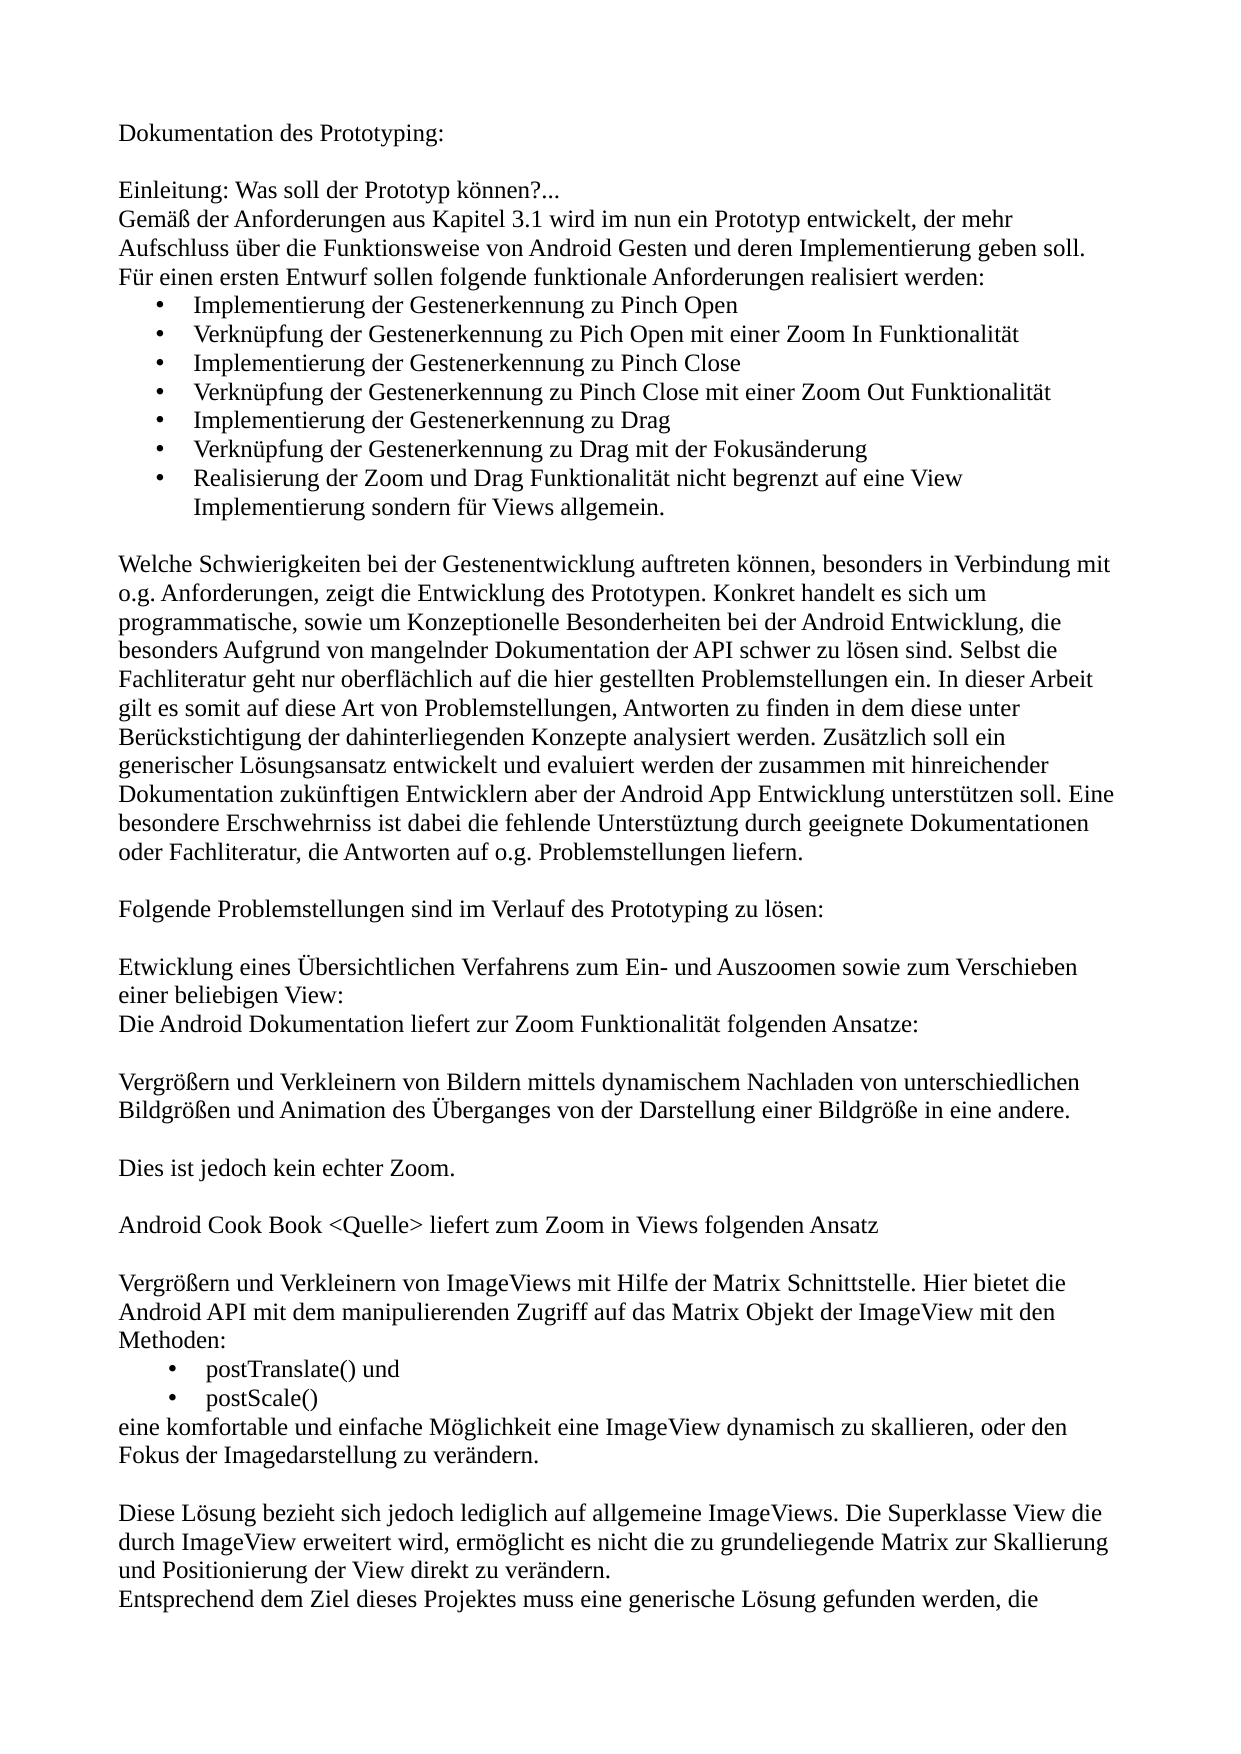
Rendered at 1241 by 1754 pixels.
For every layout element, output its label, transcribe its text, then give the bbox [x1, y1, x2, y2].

text Einleitung: Was soll der Prototyp können?... [118, 176, 1122, 204]
text Gemäß der Anforderungen aus Kapitel 3.1 wird im nun ein Prototyp entwickelt, der mehr Aufschluss über die Funktionsweise von Android Gesten und deren Implementierung geben soll. Für einen ersten Entwurf sollen folgende funktionale Anforderungen realisiert werden: [118, 204, 1122, 291]
list postTranslate() und [168, 1354, 1122, 1383]
text Entsprechend dem Ziel dieses Projektes muss eine generische Lösung gefunden werden, die [118, 1584, 1122, 1613]
text Dokumentation des Prototyping: [118, 118, 1122, 147]
text eine komfortable und einfache Möglichkeit eine ImageView dynamisch zu skallieren, oder den Fokus der Imagedarstellung zu verändern. [118, 1412, 1122, 1469]
text Etwicklung eines Übersichtlichen Verfahrens zum Ein- und Auszoomen sowie zum Verschieben einer beliebigen View: [118, 952, 1122, 1009]
list Verknüpfung der Gestenerkennung zu Drag mit der Fokusänderung [156, 434, 1122, 463]
list postScale() [168, 1383, 1122, 1412]
list Implementierung der Gestenerkennung zu Pinch Close [156, 348, 1122, 377]
list Implementierung der Gestenerkennung zu Pinch Open [156, 291, 1122, 319]
text Die Android Dokumentation liefert zur Zoom Funktionalität folgenden Ansatze: [118, 1009, 1122, 1038]
list Implementierung der Gestenerkennung zu Drag [156, 406, 1122, 434]
text Vergrößern und Verkleinern von ImageViews mit Hilfe der Matrix Schnittstelle. Hier bietet die Android API mit dem manipulierenden Zugriff auf das Matrix Objekt der ImageView mit den Methoden: [118, 1268, 1122, 1354]
text Android Cook Book <Quelle> liefert zum Zoom in Views folgenden Ansatz [118, 1211, 1122, 1239]
text Diese Lösung bezieht sich jedoch lediglich auf allgemeine ImageViews. Die Superklasse View die durch ImageView erweitert wird, ermöglicht es nicht die zu grundeliegende Matrix zur Skallierung und Positionierung der View direkt zu verändern. [118, 1498, 1122, 1584]
list Verknüpfung der Gestenerkennung zu Pinch Close mit einer Zoom Out Funktionalität [156, 377, 1122, 406]
list Realisierung der Zoom und Drag Funktionalität nicht begrenzt auf eine View Implementierung sondern für Views allgemein. [156, 463, 1122, 521]
list Verknüpfung der Gestenerkennung zu Pich Open mit einer Zoom In Funktionalität [156, 319, 1122, 348]
text Welche Schwierigkeiten bei der Gestenentwicklung auftreten können, besonders in Verbindung mit o.g. Anforderungen, zeigt die Entwicklung des Prototypen. Konkret handelt es sich um programmatische, sowie um Konzeptionelle Besonderheiten bei der Android Entwicklung, die besonders Aufgrund von mangelnder Dokumentation der API schwer zu lösen sind. Selbst die Fachliteratur geht nur oberflächlich auf die hier gestellten Problemstellungen ein. In dieser Arbeit gilt es somit auf diese Art von Problemstellungen, Antworten zu finden in dem diese unter Berückstichtigung der dahinterliegenden Konzepte analysiert werden. Zusätzlich soll ein generischer Lösungsansatz entwickelt und evaluiert werden der zusammen mit hinreichender Dokumentation zukünftigen Entwicklern aber der Android App Entwicklung unterstützen soll. Eine besondere Erschwehrniss ist dabei die fehlende Unterstüztung durch geeignete Dokumentationen oder Fachliteratur, die Antworten auf o.g. Problemstellungen liefern. [118, 549, 1122, 866]
text Vergrößern und Verkleinern von Bildern mittels dynamischem Nachladen von unterschiedlichen Bildgrößen und Animation des Überganges von der Darstellung einer Bildgröße in eine andere. [118, 1067, 1122, 1124]
text Dies ist jedoch kein echter Zoom. [118, 1153, 1122, 1182]
text Folgende Problemstellungen sind im Verlauf des Prototyping zu lösen: [118, 894, 1122, 923]
